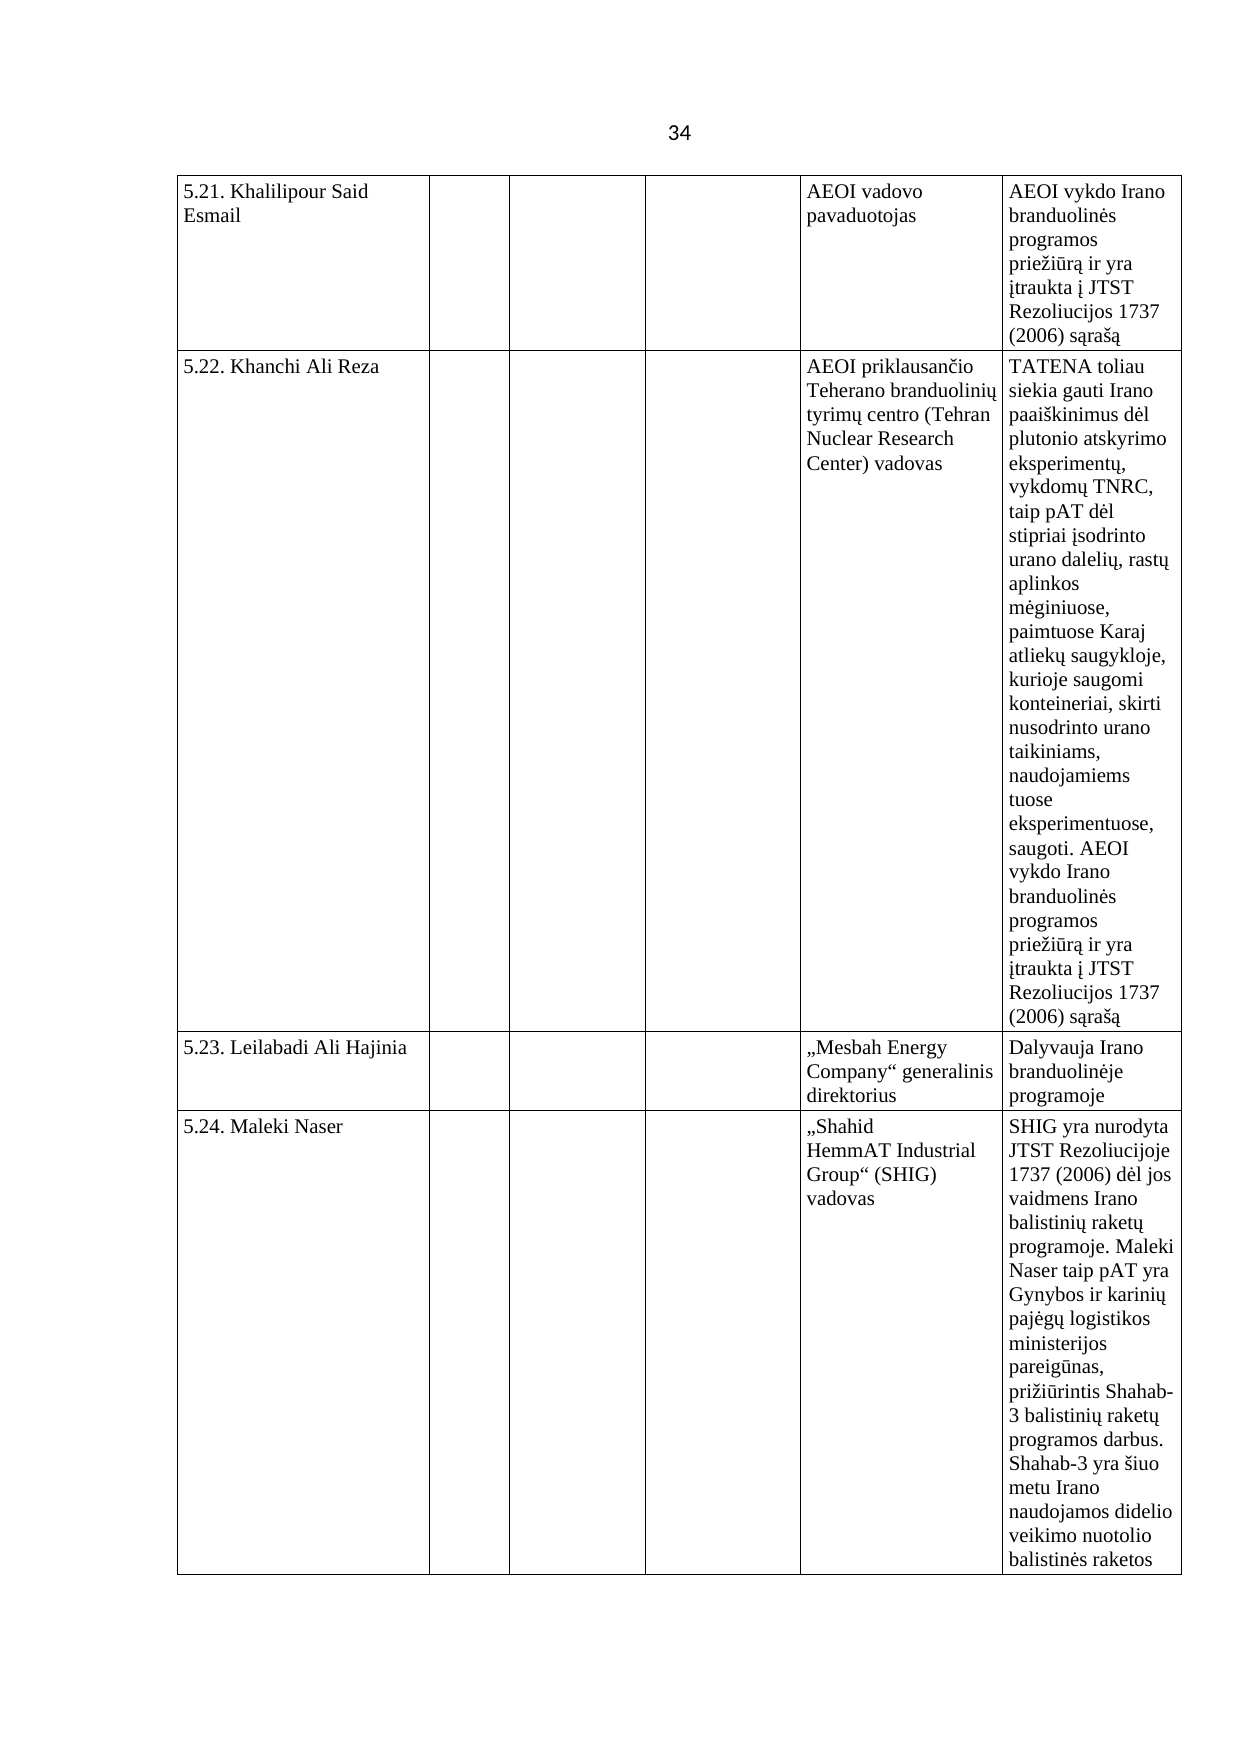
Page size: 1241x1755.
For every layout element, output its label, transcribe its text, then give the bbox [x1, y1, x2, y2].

table_cell [510, 1032, 645, 1110]
table_cell 5.22. Khanchi Ali Reza [178, 351, 429, 1031]
table_cell SHIG yra nurodyta JTST Rezoliucijoje 1737 (2006) dėl jos vaidmens Irano balistinių raketų programoje. Maleki Naser taip pAT yra Gynybos ir karinių pajėgų logistikos ministerijos pareigūnas, prižiūrintis Shahab-3 balistinių raketų programos darbus. Shahab-3 yra šiuo metu Irano naudojamos didelio veikimo nuotolio balistinės raketos [1003, 1111, 1181, 1574]
table_cell [646, 176, 800, 350]
table_cell 5.21. Khalilipour Said Esmail [178, 176, 429, 350]
table_cell AEOI vykdo Irano branduolinės programos priežiūrą ir yra įtraukta į JTST Rezoliucijos 1737 (2006) sąrašą [1003, 176, 1181, 350]
table_cell 5.24. Maleki Naser [178, 1111, 429, 1574]
table_cell [430, 176, 509, 350]
table_cell 5.23. Leilabadi Ali Hajinia [178, 1032, 429, 1110]
table_cell [430, 351, 509, 1031]
table_cell [646, 351, 800, 1031]
table_cell AEOI priklausančio Teherano branduolinių tyrimų centro (Tehran Nuclear Research Center) vadovas [801, 351, 1002, 1031]
table_cell [510, 1111, 645, 1574]
table_cell [430, 1032, 509, 1110]
table_cell [646, 1032, 800, 1110]
table_cell [510, 176, 645, 350]
table_cell „Mesbah Energy Company“ generalinis direktorius [801, 1032, 1002, 1110]
table_cell [646, 1111, 800, 1574]
table_cell „Shahid HemmAT Industrial Group“ (SHIG) vadovas [801, 1111, 1002, 1574]
table_cell AEOI vadovo pavaduotojas [801, 176, 1002, 350]
table_cell [430, 1111, 509, 1574]
table_cell [510, 351, 645, 1031]
table_cell TATENA toliau siekia gauti Irano paaiškinimus dėl plutonio atskyrimo eksperimentų, vykdomų TNRC, taip pAT dėl stipriai įsodrinto urano dalelių, rastų aplinkos mėginiuose, paimtuose Karaj atliekų saugykloje, kurioje saugomi konteineriai, skirti nusodrinto urano taikiniams, naudojamiems tuose eksperimentuose, saugoti. AEOI vykdo Irano branduolinės programos priežiūrą ir yra įtraukta į JTST Rezoliucijos 1737 (2006) sąrašą [1003, 351, 1181, 1031]
table_cell Dalyvauja Irano branduolinėje programoje [1003, 1032, 1181, 1110]
